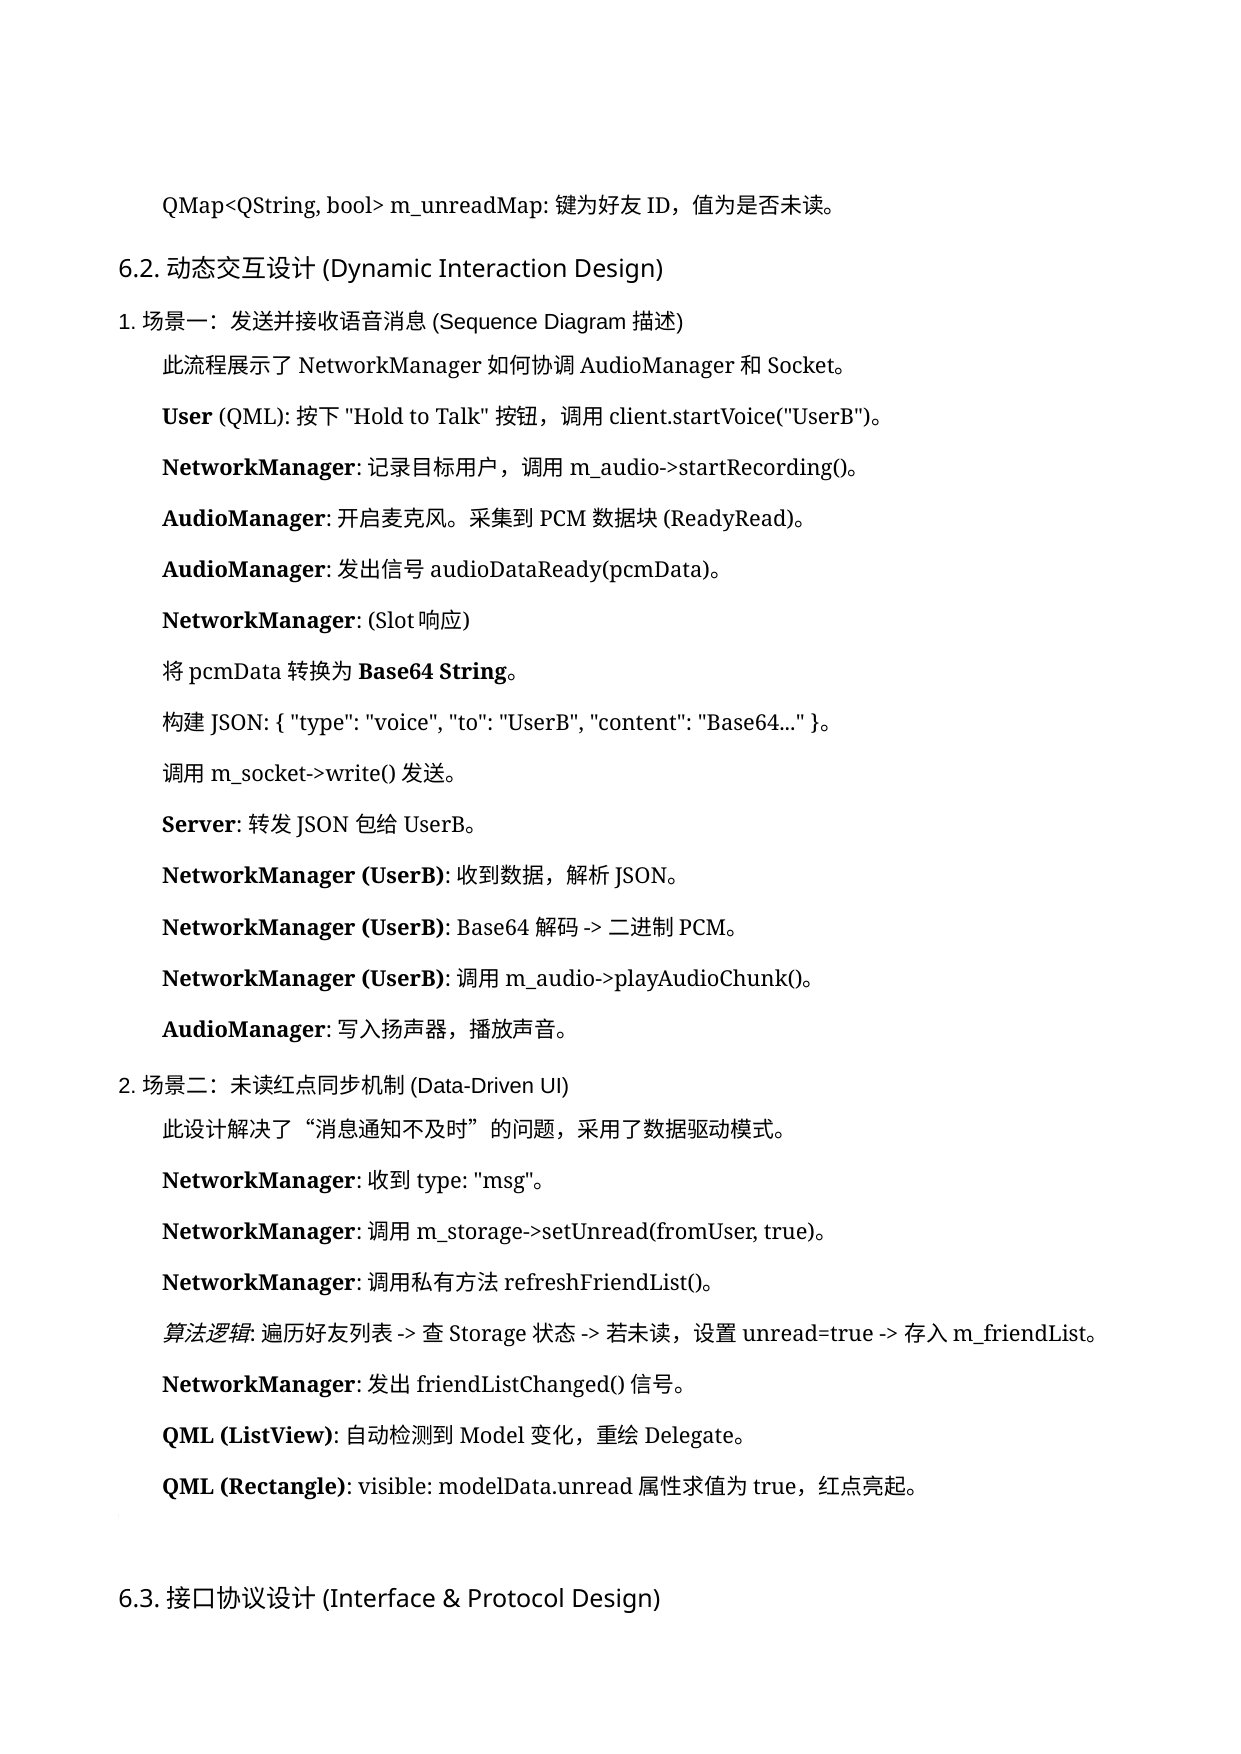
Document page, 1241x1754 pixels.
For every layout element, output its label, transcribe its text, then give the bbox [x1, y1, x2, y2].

text 算法逻辑: 遍历好友列表 -> 查 Storage 状态 -> 若未读，设置 unread=true -> 存入 m_friendList。 [118, 1316, 1122, 1348]
text NetworkManager: (Slot响应) [118, 603, 1122, 635]
text 此流程展示了 NetworkManager 如何协调 AudioManager 和 Socket。 [118, 348, 1122, 380]
text 调用 m_socket->write() 发送。 [118, 756, 1122, 788]
text AudioManager: 发出信号 audioDataReady(pcmData)。 [118, 552, 1122, 584]
subtitle 接口协议设计 (Interface & Protocol Design) [118, 1579, 1122, 1615]
text QML (ListView): 自动检测到 Model 变化，重绘 Delegate。 [118, 1418, 1122, 1450]
text NetworkManager (UserB): Base64 解码 -> 二进制 PCM。 [118, 909, 1122, 941]
text AudioManager: 开启麦克风。采集到 PCM 数据块 (ReadyRead)。 [118, 501, 1122, 533]
text NetworkManager: 发出 friendListChanged() 信号。 [118, 1367, 1122, 1399]
text 将 pcmData 转换为 Base64 String。 [118, 654, 1122, 686]
text QML (Rectangle): visible: modelData.unread 属性求值为 true，红点亮起。 [118, 1469, 1122, 1501]
subtitle 场景二：未读红点同步机制 (Data-Driven UI) [118, 1068, 1122, 1099]
text 构建 JSON: { "type": "voice", "to": "UserB", "content": "Base64..." }。 [118, 705, 1122, 737]
text NetworkManager: 调用 m_storage->setUnread(fromUser, true)。 [118, 1214, 1122, 1246]
text AudioManager: 写入扬声器，播放声音。 [118, 1012, 1122, 1043]
subtitle 场景一：发送并接收语音消息 (Sequence Diagram 描述) [118, 304, 1122, 335]
text NetworkManager (UserB): 收到数据，解析 JSON。 [118, 858, 1122, 890]
text User (QML): 按下 "Hold to Talk" 按钮，调用 client.startVoice("UserB")。 [118, 399, 1122, 431]
subtitle 动态交互设计 (Dynamic Interaction Design) [118, 248, 1122, 285]
text QMap<QString, bool> m_unreadMap: 键为好友ID，值为是否未读。 [118, 188, 1122, 219]
text Server: 转发 JSON 包给 UserB。 [118, 807, 1122, 839]
text NetworkManager: 收到 type: "msg"。 [118, 1163, 1122, 1195]
text NetworkManager: 调用私有方法 refreshFriendList()。 [118, 1265, 1122, 1297]
text 此设计解决了“消息通知不及时”的问题，采用了数据驱动模式。 [118, 1112, 1122, 1144]
text NetworkManager (UserB): 调用 m_audio->playAudioChunk()。 [118, 961, 1122, 992]
text NetworkManager: 记录目标用户，调用 m_audio->startRecording()。 [118, 450, 1122, 482]
